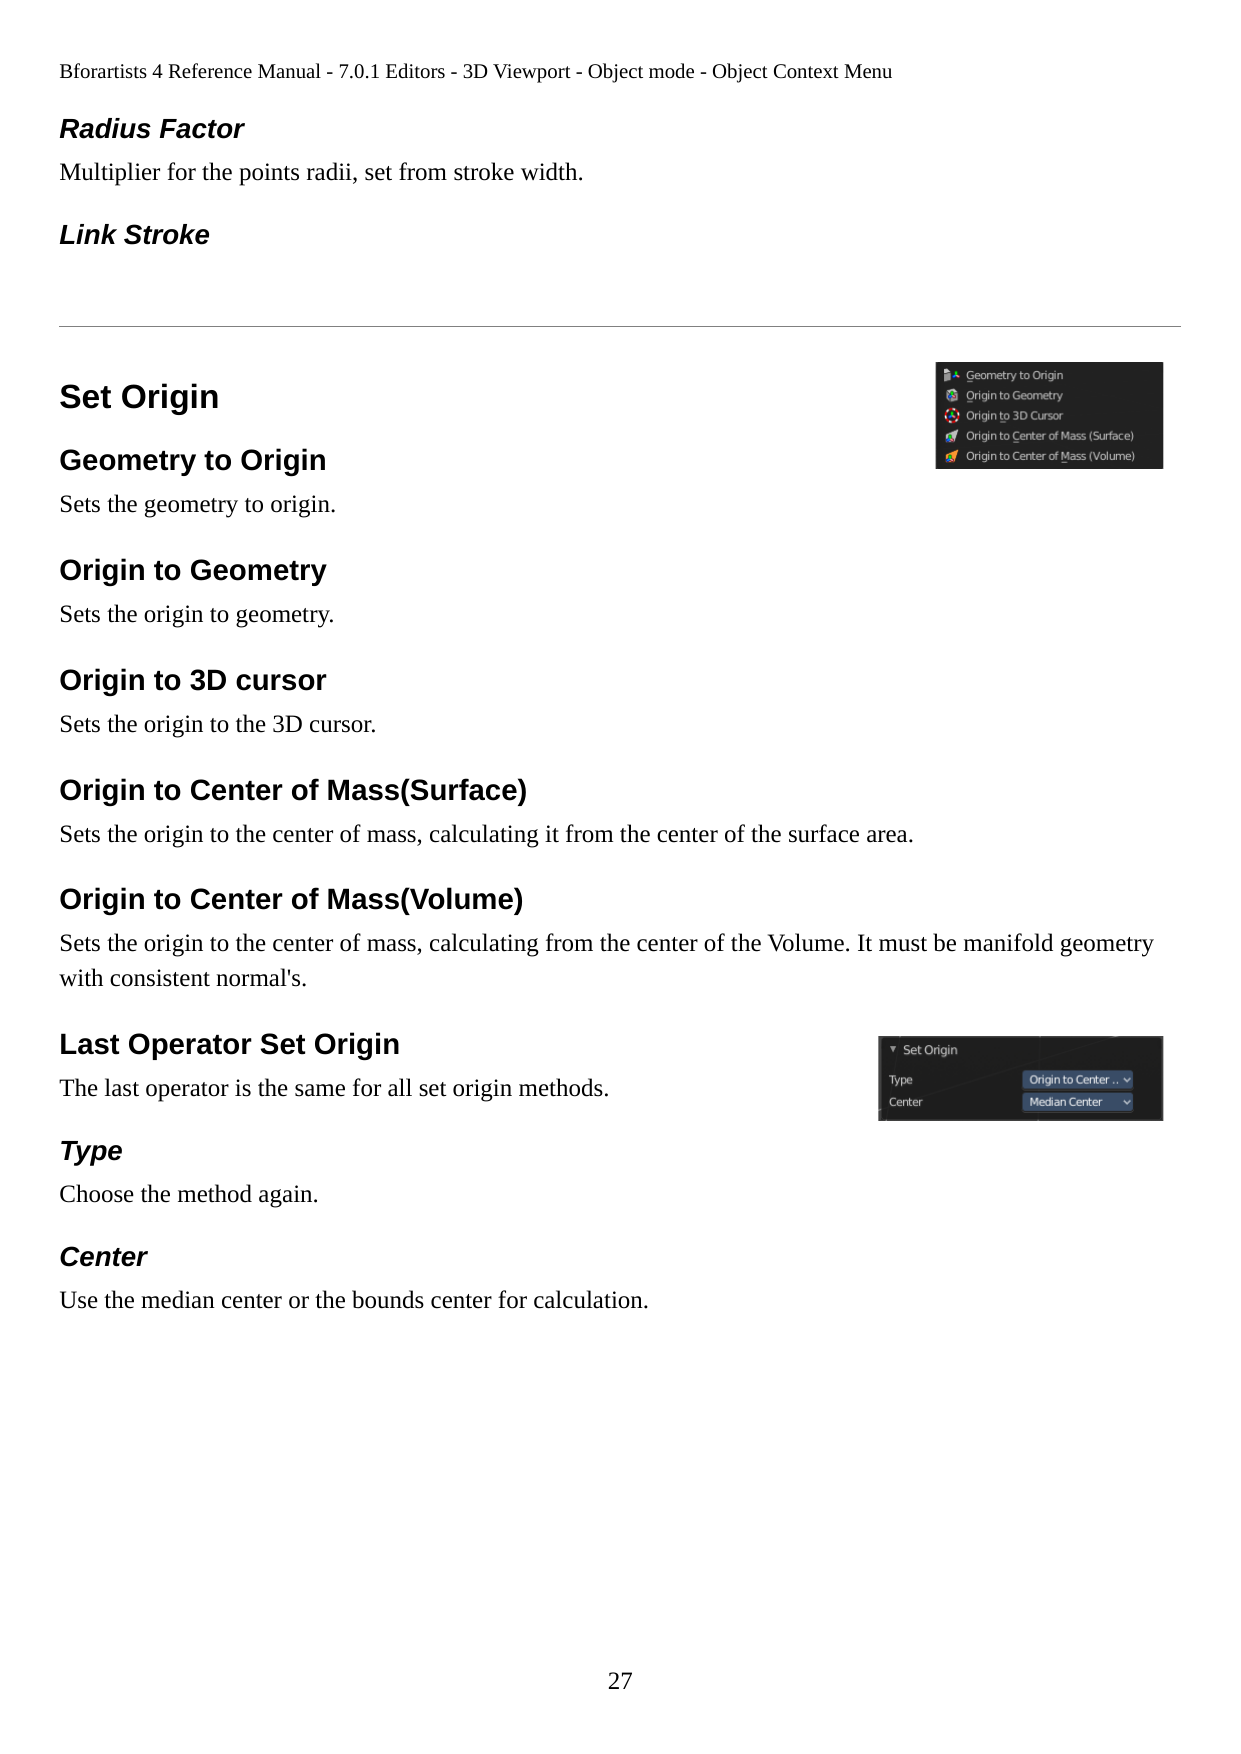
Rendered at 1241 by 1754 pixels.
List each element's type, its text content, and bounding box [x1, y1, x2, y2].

subtitle [1164, 377, 1181, 416]
text Use the median center or the bounds center for calculation. [59, 1285, 1181, 1313]
picture [878, 1036, 1164, 1121]
subtitle Set Origin [59, 377, 935, 416]
subtitle Geometry to Origin [59, 443, 1181, 476]
subtitle Origin to Center of Mass(Surface) [59, 772, 1181, 806]
text The last operator is the same for all set origin methods. [59, 1073, 878, 1102]
subtitle Last Operator Set Origin [59, 1027, 1181, 1060]
subtitle Link Stroke [59, 218, 1181, 250]
text Multiplier for the points radii, set from stroke width. [59, 157, 1181, 186]
subtitle Radius Factor [59, 113, 1181, 144]
text Sets the origin to geometry. [59, 599, 1181, 628]
text Choose the method again. [59, 1179, 1181, 1208]
subtitle Origin to Geometry [59, 553, 1181, 586]
subtitle Origin to 3D cursor [59, 662, 1181, 696]
text Sets the origin to the 3D cursor. [59, 709, 1181, 737]
text Sets the origin to the center of mass, calculating it from the center of the surface area. [59, 819, 1181, 847]
subtitle Origin to Center of Mass(Volume) [59, 882, 1181, 916]
subtitle Type [59, 1134, 1181, 1166]
picture [935, 362, 1164, 469]
text Sets the origin to the center of mass, calculating from the center of the Volume. It must be manifold geometry with consistent normal's. [59, 928, 1181, 992]
text Sets the geometry to origin. [59, 489, 1181, 518]
subtitle Center [59, 1240, 1181, 1272]
